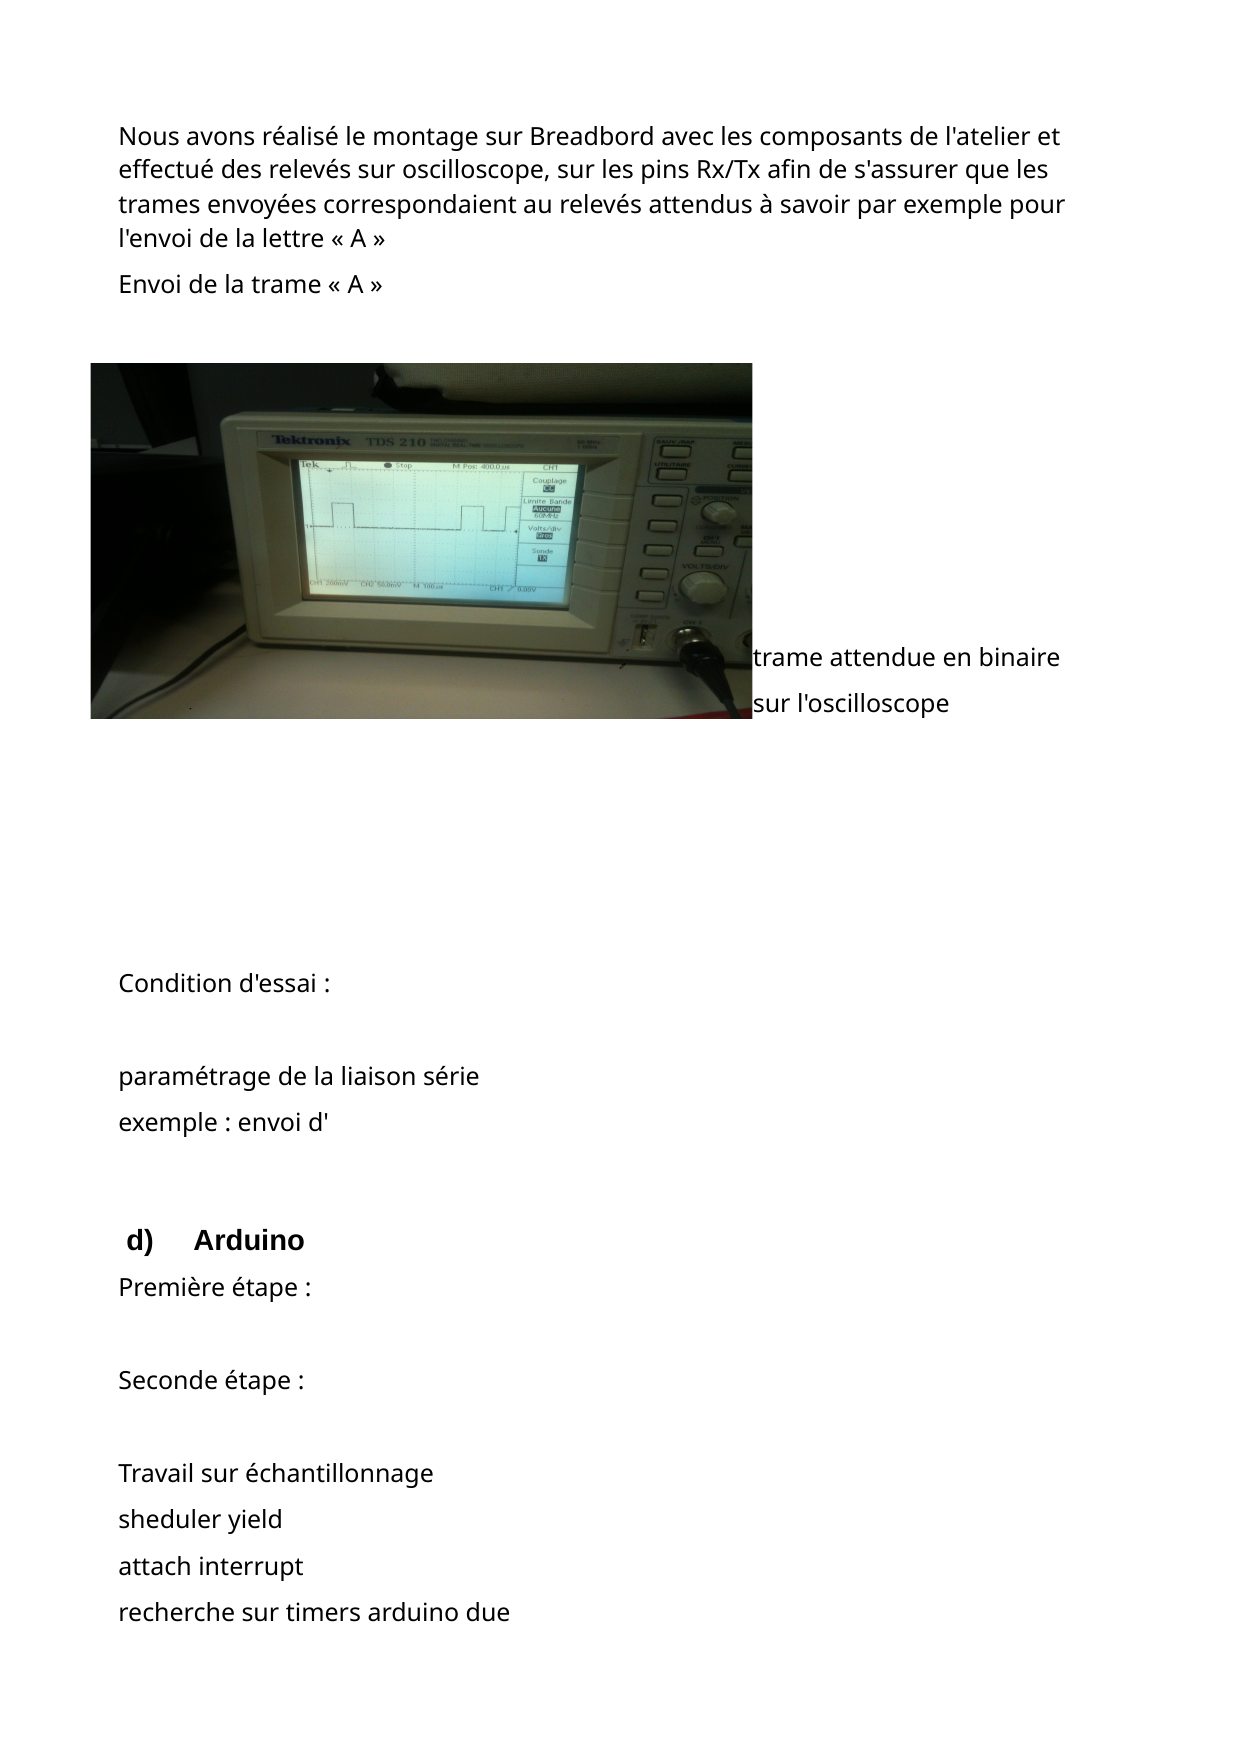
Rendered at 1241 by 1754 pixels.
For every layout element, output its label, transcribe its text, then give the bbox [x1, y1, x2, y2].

text recherche sur timers arduino due [118, 1595, 1122, 1629]
picture [90, 363, 753, 719]
subtitle Arduino [118, 1223, 1122, 1257]
text sur l'oscilloscope [118, 686, 1122, 720]
text attach interrupt [118, 1548, 1122, 1583]
text Envoi de la trame « A » [118, 267, 1122, 301]
text paramétrage de la liaison série [118, 1058, 1122, 1092]
text Nous avons réalisé le montage sur Breadbord avec les composants de l'atelier et effectué des relevés sur oscilloscope, sur les pins Rx/Tx afin de s'assurer que les trames envoyées correspondaient au relevés attendus à savoir par exemple pour l'envoi de la lettre « A » [118, 118, 1122, 254]
text Condition d'essai : [118, 965, 1122, 999]
text sheduler yield [118, 1502, 1122, 1536]
text Première étape : [118, 1269, 1122, 1303]
text trame attendue en binaire [753, 639, 1122, 673]
text exemple : envoi d' [118, 1105, 1122, 1139]
text Travail sur échantillonnage [118, 1455, 1122, 1489]
text Seconde étape : [118, 1362, 1122, 1396]
